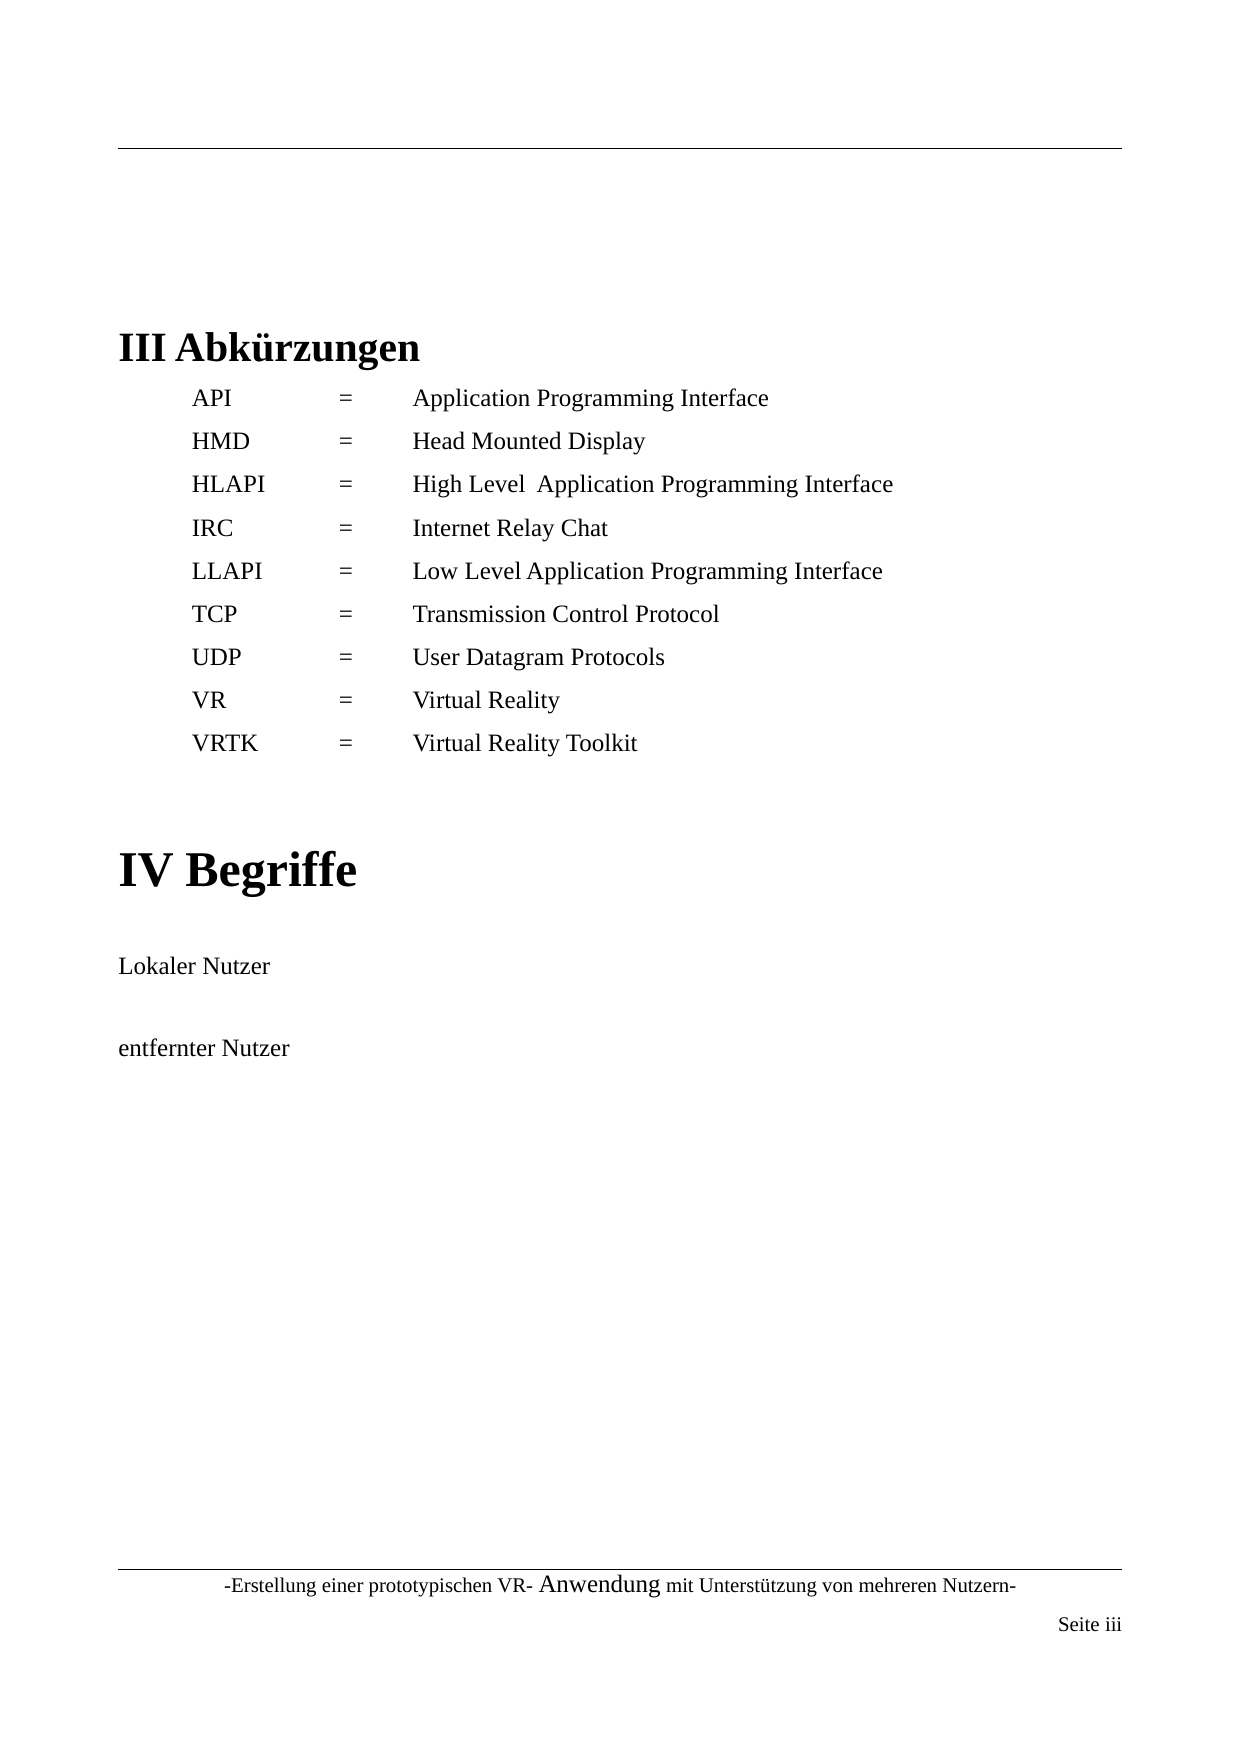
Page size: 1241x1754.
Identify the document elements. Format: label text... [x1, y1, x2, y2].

subtitle IV Begriffe [118, 839, 1122, 897]
text HLAPI = High Level Application Programming Interface [118, 469, 1122, 498]
text Lokaler Nutzer [118, 951, 1122, 979]
text TCP = Transmission Control Protocol [118, 599, 1122, 628]
text UDP = User Datagram Protocols [118, 642, 1122, 671]
subtitle III Abkürzungen [118, 323, 1122, 371]
text API = Application Programming Interface [118, 383, 1122, 412]
text entfernter Nutzer [118, 1033, 1122, 1062]
text VRTK = Virtual Reality Toolkit [118, 728, 1122, 757]
text HMD = Head Mounted Display [118, 426, 1122, 455]
text IRC = Internet Relay Chat [118, 513, 1122, 541]
text LLAPI = Low Level Application Programming Interface [118, 556, 1122, 584]
text VR = Virtual Reality [118, 685, 1122, 714]
